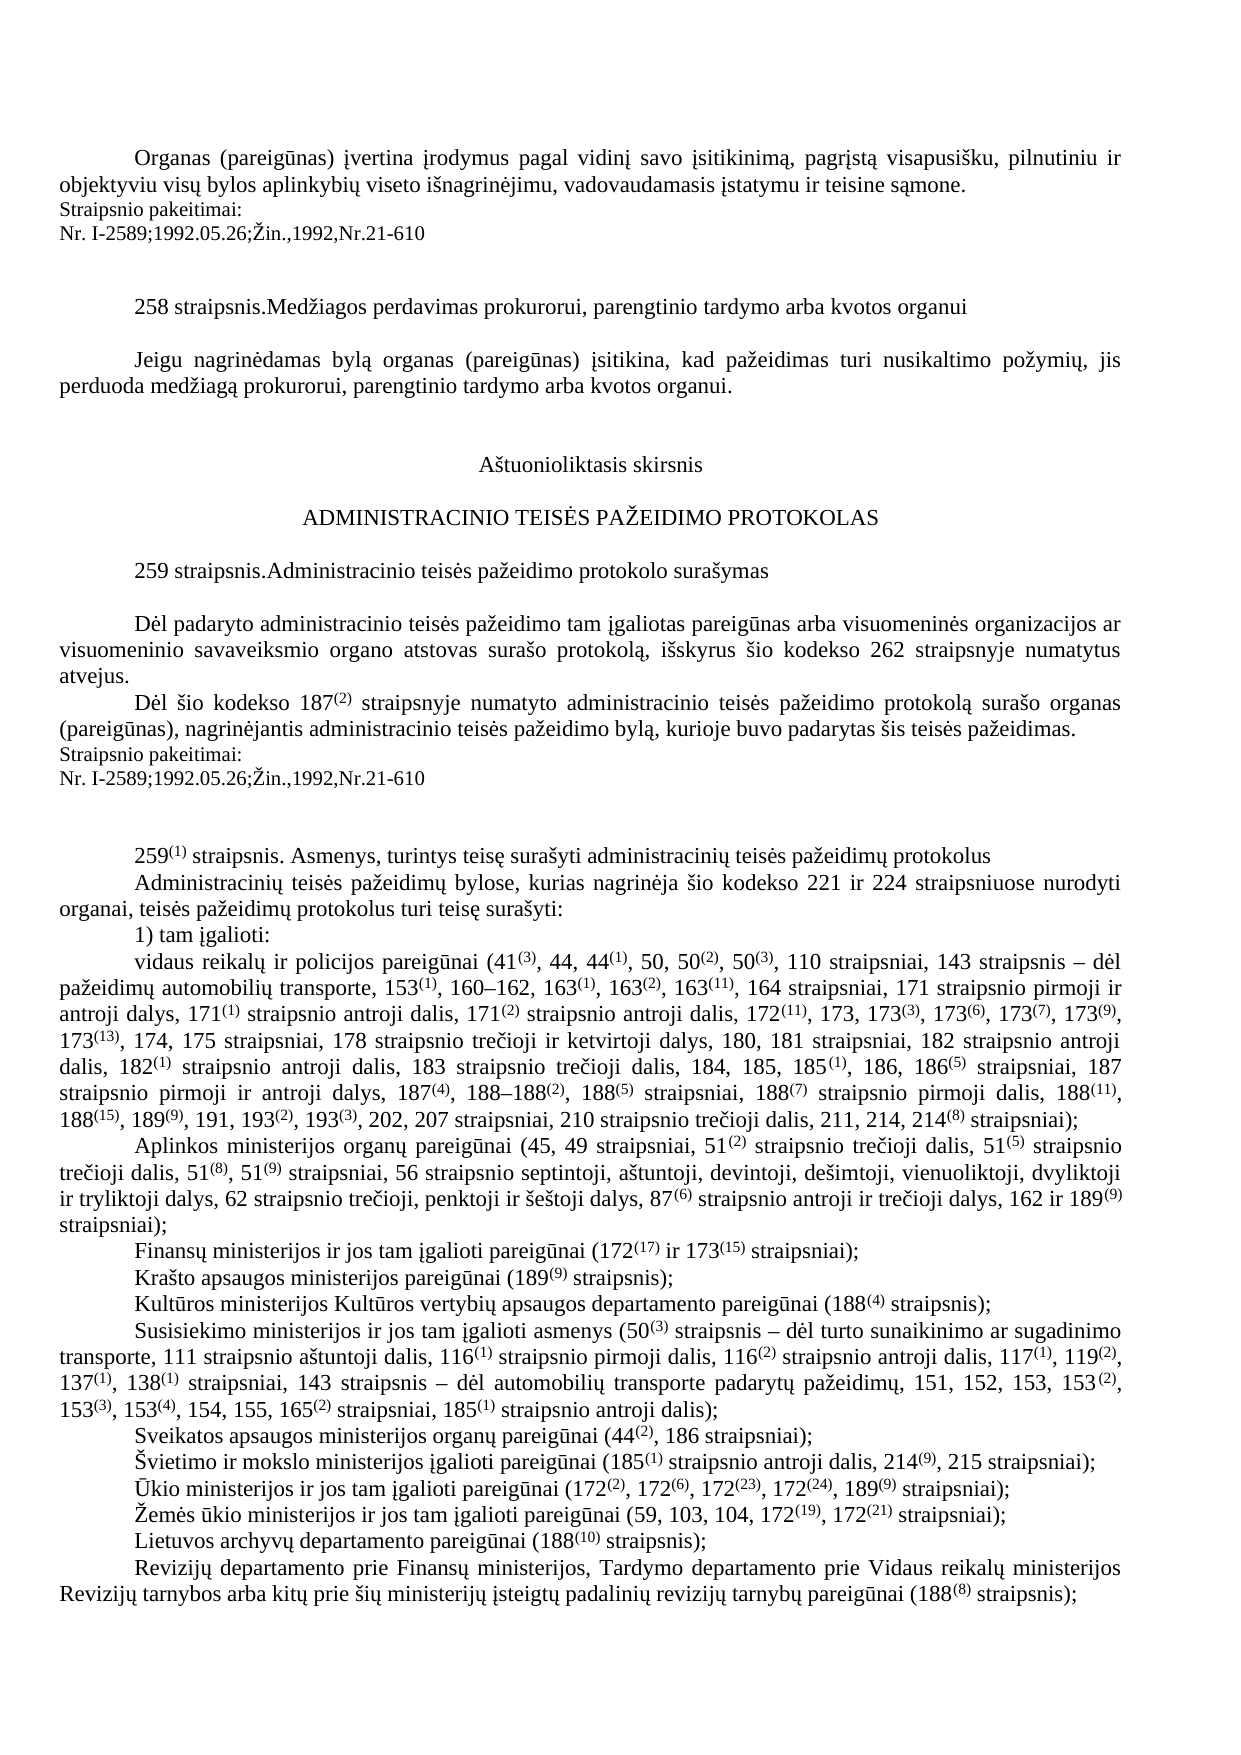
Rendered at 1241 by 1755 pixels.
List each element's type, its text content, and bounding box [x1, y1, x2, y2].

text ADMINISTRACINIO TEISĖS PAŽEIDIMO PROTOKOLAS [59, 504, 1122, 531]
text Straipsnio pakeitimai: [59, 741, 1122, 766]
text Švietimo ir mokslo ministerijos įgalioti pareigūnai (185(1) straipsnio antroji dalis, 214(9), 215 straipsniai); [59, 1448, 1122, 1475]
text Organas (pareigūnas) įvertina įrodymus pagal vidinį savo įsitikinimą, pagrįstą visapusišku, pilnutiniu ir objektyviu visų bylos aplinkybių viseto išnagrinėjimu, vadovaudamasis įstatymu ir teisine sąmone. [59, 144, 1122, 197]
text Aplinkos ministerijos organų pareigūnai (45, 49 straipsniai, 51(2) straipsnio trečioji dalis, 51(5) straipsnio trečioji dalis, 51(8), 51(9) straipsniai, 56 straipsnio septintoji, aštuntoji, devintoji, dešimtoji, vienuoliktoji, dvyliktoji ir tryliktoji dalys, 62 straipsnio trečioji, penktoji ir šeštoji dalys, 87(6) straipsnio antroji ir trečioji dalys, 162 ir 189(9) straipsniai); [59, 1132, 1122, 1238]
text Nr. I-2589;1992.05.26;Žin.,1992,Nr.21-610 [59, 221, 1122, 245]
text Nr. I-2589;1992.05.26;Žin.,1992,Nr.21-610 [59, 766, 1122, 789]
text Kultūros ministerijos Kultūros vertybių apsaugos departamento pareigūnai (188(4) straipsnis); [134, 1290, 1122, 1317]
text Susisiekimo ministerijos ir jos tam įgalioti asmenys (50(3) straipsnis – dėl turto sunaikinimo ar sugadinimo transporte, 111 straipsnio aštuntoji dalis, 116(1) straipsnio pirmoji dalis, 116(2) straipsnio antroji dalis, 117(1), 119(2), 137(1), 138(1) straipsniai, 143 straipsnis – dėl automobilių transporte padarytų pažeidimų, 151, 152, 153, 153(2), 153(3), 153(4), 154, 155, 165(2) straipsniai, 185(1) straipsnio antroji dalis); [59, 1317, 1122, 1422]
text Krašto apsaugos ministerijos pareigūnai (189(9) straipsnis); [59, 1264, 1122, 1290]
text Jeigu nagrinėdamas bylą organas (pareigūnas) įsitikina, kad pažeidimas turi nusikaltimo požymių, jis perduoda medžiagą prokurorui, parengtinio tardymo arba kvotos organui. [59, 346, 1122, 399]
text 259 straipsnis.Administracinio teisės pažeidimo protokolo surašymas [59, 557, 1122, 583]
text Žemės ūkio ministerijos ir jos tam įgalioti pareigūnai (59, 103, 104, 172(19), 172(21) straipsniai); [59, 1501, 1122, 1527]
text vidaus reikalų ir policijos pareigūnai (41(3), 44, 44(1), 50, 50(2), 50(3), 110 straipsniai, 143 straipsnis – dėl pažeidimų automobilių transporte, 153(1), 160–162, 163(1), 163(2), 163(11), 164 straipsniai, 171 straipsnio pirmoji ir antroji dalys, 171(1) straipsnio antroji dalis, 171(2) straipsnio antroji dalis, 172(11), 173, 173(3), 173(6), 173(7), 173(9), 173(13), 174, 175 straipsniai, 178 straipsnio trečioji ir ketvirtoji dalys, 180, 181 straipsniai, 182 straipsnio antroji dalis, 182(1) straipsnio antroji dalis, 183 straipsnio trečioji dalis, 184, 185, 185(1), 186, 186(5) straipsniai, 187 straipsnio pirmoji ir antroji dalys, 187(4), 188–188(2), 188(5) straipsniai, 188(7) straipsnio pirmoji dalis, 188(11), 188(15), 189(9), 191, 193(2), 193(3), 202, 207 straipsniai, 210 straipsnio trečioji dalis, 211, 214, 214(8) straipsniai); [59, 948, 1122, 1132]
text 1) tam įgalioti: [59, 921, 1122, 948]
text Dėl padaryto administracinio teisės pažeidimo tam įgaliotas pareigūnas arba visuomeninės organizacijos ar visuomeninio savaveiksmio organo atstovas surašo protokolą, išskyrus šio kodekso 262 straipsnyje numatytus atvejus. [59, 610, 1122, 689]
text Sveikatos apsaugos ministerijos organų pareigūnai (44(2), 186 straipsniai); [59, 1422, 1122, 1448]
text Administracinių teisės pažeidimų bylose, kurias nagrinėja šio kodekso 221 ir 224 straipsniuose nurodyti organai, teisės pažeidimų protokolus turi teisę surašyti: [59, 869, 1122, 921]
text Lietuvos archyvų departamento pareigūnai (188(10) straipsnis); [59, 1527, 1122, 1554]
text Revizijų departamento prie Finansų ministerijos, Tardymo departamento prie Vidaus reikalų ministerijos Revizijų tarnybos arba kitų prie šių ministerijų įsteigtų padalinių revizijų tarnybų pareigūnai (188(8) straipsnis); [59, 1554, 1122, 1607]
text Aštuonioliktasis skirsnis [59, 452, 1122, 478]
text Ūkio ministerijos ir jos tam įgalioti pareigūnai (172(2), 172(6), 172(23), 172(24), 189(9) straipsniai); [59, 1475, 1122, 1501]
text Dėl šio kodekso 187(2) straipsnyje numatyto administracinio teisės pažeidimo protokolą surašo organas (pareigūnas), nagrinėjantis administracinio teisės pažeidimo bylą, kurioje buvo padarytas šis teisės pažeidimas. [59, 689, 1122, 741]
text 258 straipsnis.Medžiagos perdavimas prokurorui, parengtinio tardymo arba kvotos organui [59, 293, 1122, 320]
text Finansų ministerijos ir jos tam įgalioti pareigūnai (172(17) ir 173(15) straipsniai); [59, 1238, 1122, 1264]
text 259(1) straipsnis. Asmenys, turintys teisę surašyti administracinių teisės pažeidimų protokolus [59, 842, 1122, 869]
text Straipsnio pakeitimai: [59, 197, 1122, 221]
